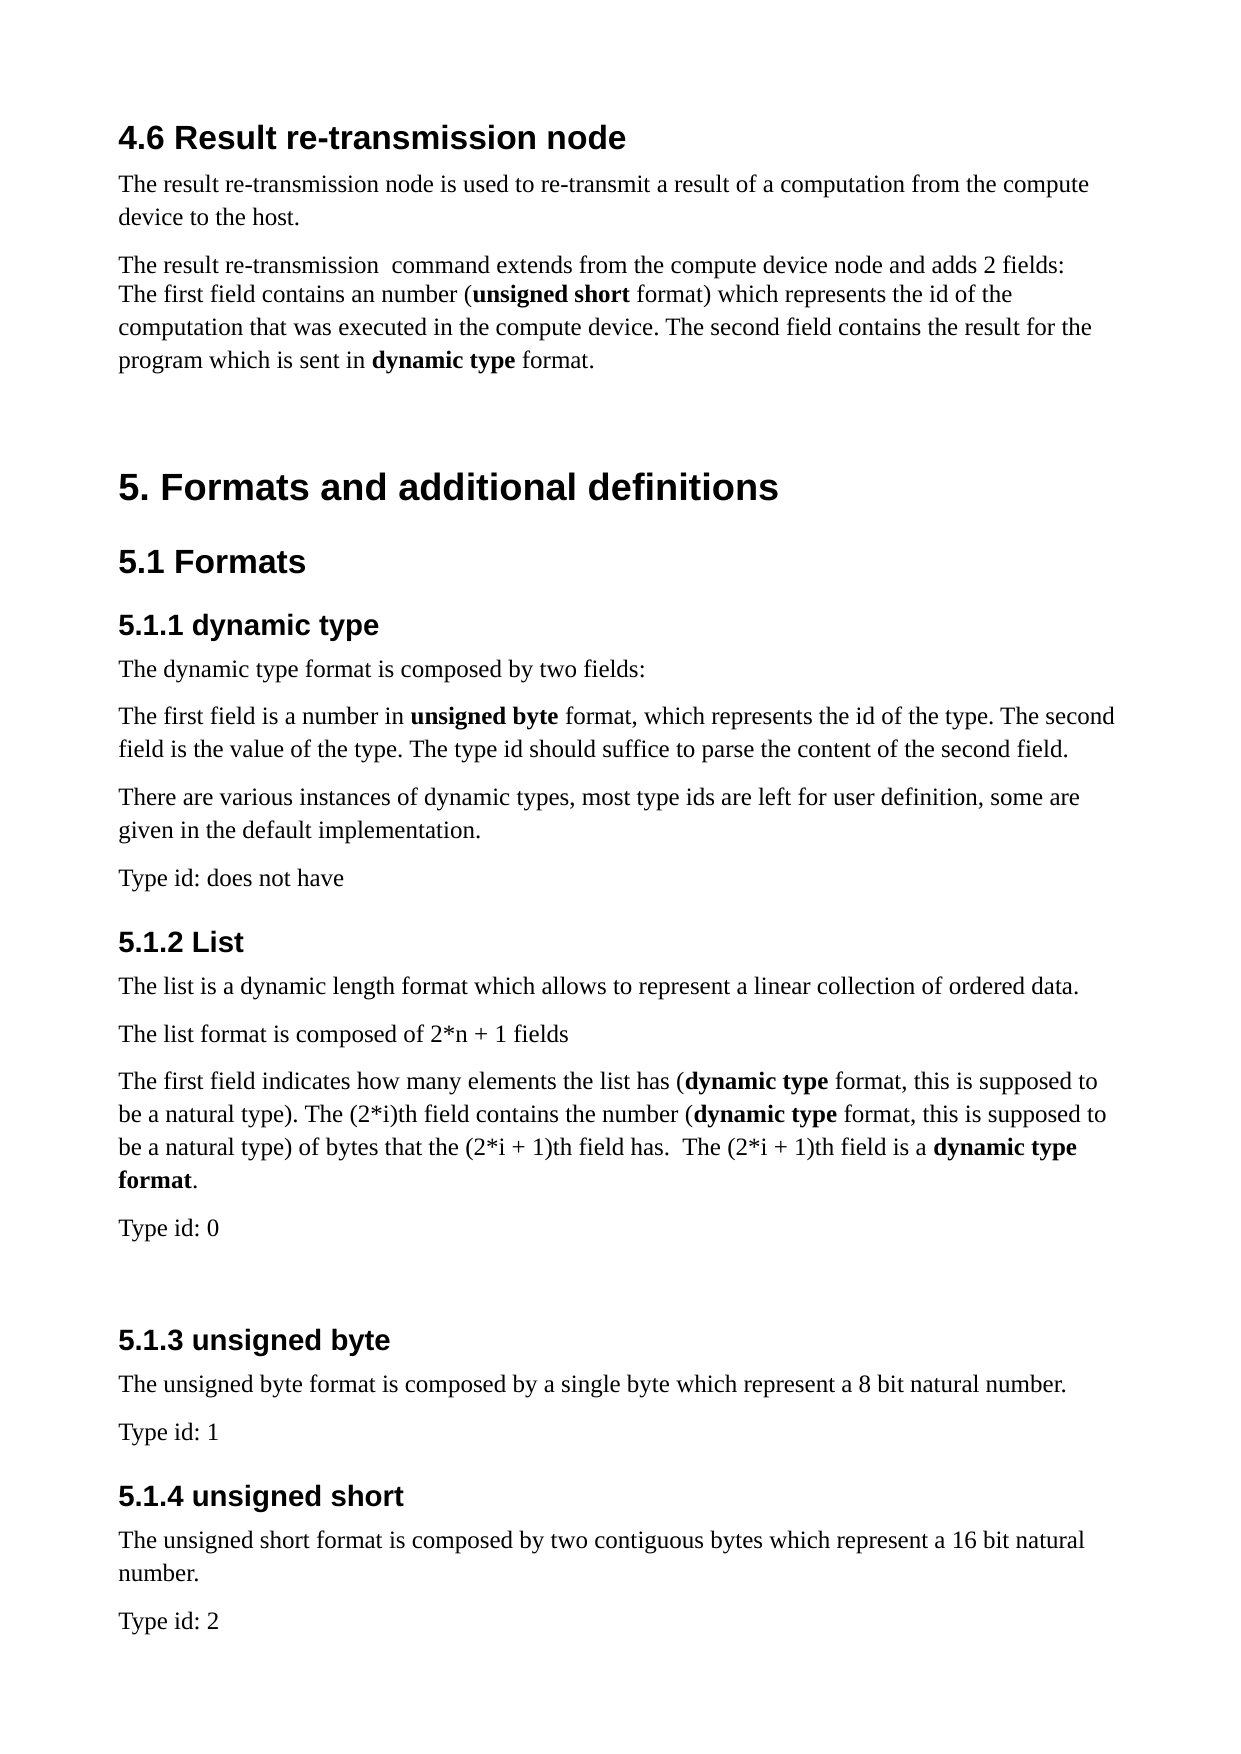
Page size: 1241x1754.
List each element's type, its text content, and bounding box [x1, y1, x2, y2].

subtitle 5.1.3 unsigned byte [118, 1323, 1122, 1357]
subtitle 5. Formats and additional definitions [118, 465, 1122, 508]
text The first field contains an number (unsigned short format) which represents the id of the computation that was executed in the compute device. The second field contains the result for the program which is sent in dynamic type format. [118, 279, 1122, 373]
text The list format is composed of 2*n + 1 fields [118, 1019, 1122, 1047]
text Type id: 1 [118, 1417, 1122, 1445]
text The dynamic type format is composed by two fields: [118, 654, 1122, 683]
text The result re-transmission command extends from the compute device node and adds 2 fields: [118, 250, 1122, 279]
subtitle 5.1.1 dynamic type [118, 608, 1122, 641]
text The first field indicates how many elements the list has (dynamic type format, this is supposed to be a natural type). The (2*i)th field contains the number (dynamic type format, this is supposed to be a natural type) of bytes that the (2*i + 1)th field has. The (2*i + 1)th field is a dynamic type format. [118, 1066, 1122, 1194]
text There are various instances of dynamic types, most type ids are left for user definition, some are given in the default implementation. [118, 782, 1122, 844]
text The first field is a number in unsigned byte format, which represents the id of the type. The second field is the value of the type. The type id should suffice to parse the content of the second field. [118, 701, 1122, 763]
subtitle 4.6 Result re-transmission node [118, 118, 1122, 157]
text The list is a dynamic length format which allows to represent a linear collection of ordered data. [118, 971, 1122, 1000]
subtitle 5.1.4 unsigned short [118, 1479, 1122, 1513]
text The unsigned byte format is composed by a single byte which represent a 8 bit natural number. [118, 1369, 1122, 1398]
text Type id: does not have [118, 863, 1122, 891]
subtitle 5.1.2 List [118, 925, 1122, 959]
text The unsigned short format is composed by two contiguous bytes which represent a 16 bit natural number. [118, 1525, 1122, 1587]
subtitle 5.1 Formats [118, 542, 1122, 581]
text Type id: 0 [118, 1213, 1122, 1242]
text Type id: 2 [118, 1606, 1122, 1634]
text The result re-transmission node is used to re-transmit a result of a computation from the compute device to the host. [118, 169, 1122, 231]
